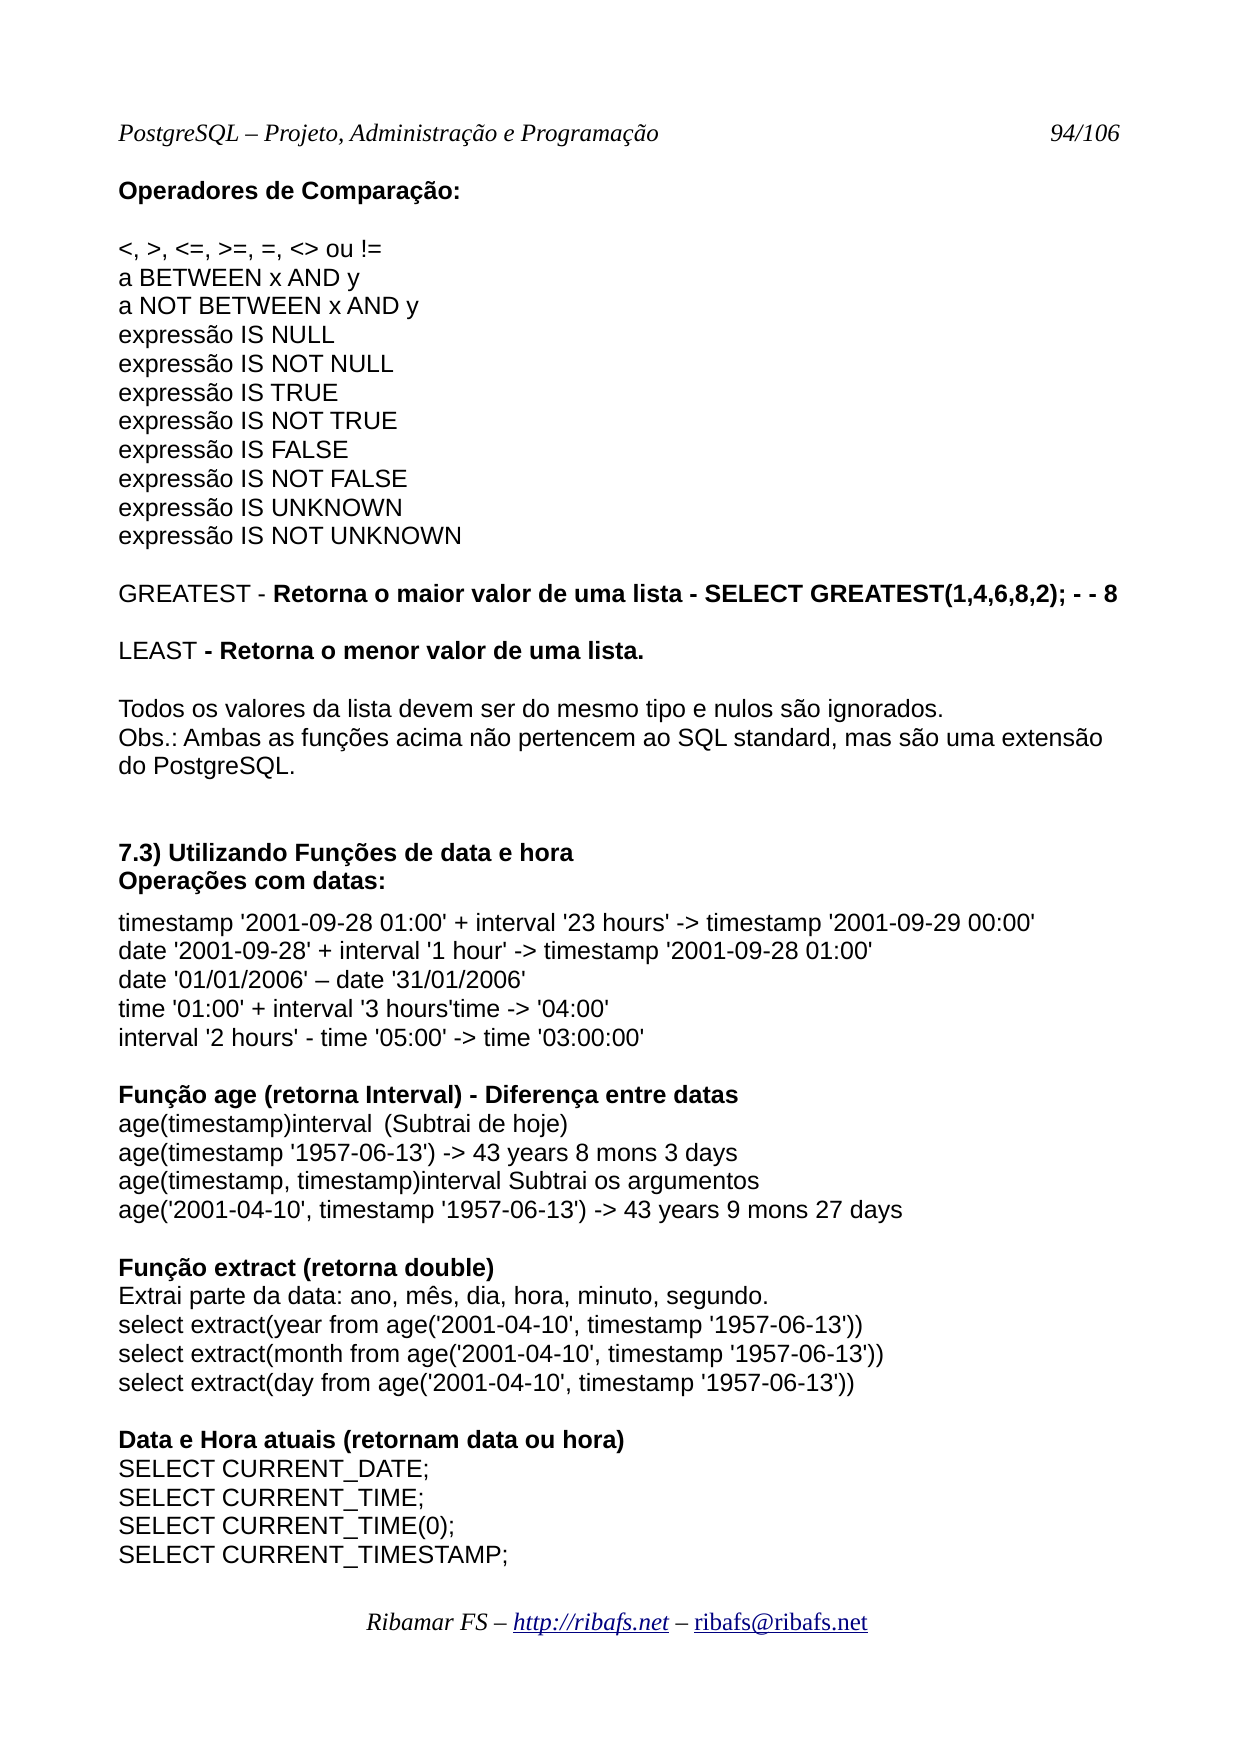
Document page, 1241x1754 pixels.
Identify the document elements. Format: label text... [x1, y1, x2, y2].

text expressão IS NOT NULL [118, 349, 1122, 378]
text expressão IS UNKNOWN [118, 493, 1122, 521]
text Função age (retorna Interval) - Diferença entre datas [118, 1080, 1122, 1109]
text LEAST - Retorna o menor valor de uma lista. [118, 636, 1122, 665]
text 7.3) Utilizando Funções de data e hora Operações com datas: [118, 838, 1122, 895]
text GREATEST - Retorna o maior valor de uma lista - SELECT GREATEST(1,4,6,8,2); - - 8 [118, 579, 1122, 608]
text Função extract (retorna double) [118, 1253, 1122, 1281]
text time '01:00' + interval '3 hours'time -> '04:00' [118, 994, 1122, 1023]
text select extract(month from age('2001-04-10', timestamp '1957-06-13')) [118, 1339, 1122, 1368]
text expressão IS NOT FALSE [118, 464, 1122, 493]
text interval '2 hours' - time '05:00' -> time '03:00:00' [118, 1023, 1122, 1051]
text a NOT BETWEEN x AND y [118, 291, 1122, 320]
text Data e Hora atuais (retornam data ou hora) [118, 1425, 1122, 1454]
text expressão IS NULL [118, 320, 1122, 349]
text expressão IS NOT TRUE [118, 406, 1122, 435]
text age(timestamp, timestamp)interval Subtrai os argumentos [118, 1166, 1122, 1195]
text select extract(day from age('2001-04-10', timestamp '1957-06-13')) [118, 1368, 1122, 1396]
text a BETWEEN x AND y [118, 263, 1122, 291]
text expressão IS FALSE [118, 435, 1122, 464]
text SELECT CURRENT_TIME; [118, 1483, 1122, 1511]
text age(timestamp '1957-06-13') -> 43 years 8 mons 3 days [118, 1138, 1122, 1166]
text SELECT CURRENT_TIMESTAMP; [118, 1540, 1122, 1569]
text expressão IS TRUE [118, 378, 1122, 406]
text Extrai parte da data: ano, mês, dia, hora, minuto, segundo. [118, 1281, 1122, 1310]
text SELECT CURRENT_TIME(0); [118, 1511, 1122, 1540]
text age('2001-04-10', timestamp '1957-06-13') -> 43 years 9 mons 27 days [118, 1195, 1122, 1224]
text timestamp '2001-09-28 01:00' + interval '23 hours' -> timestamp '2001-09-29 00:00' [118, 908, 1122, 936]
text age(timestamp)interval (Subtrai de hoje) [118, 1109, 1122, 1138]
text <, >, <=, >=, =, <> ou != [118, 234, 1122, 263]
text expressão IS NOT UNKNOWN [118, 521, 1122, 550]
text Operadores de Comparação: [118, 176, 1122, 205]
text date '2001-09-28' + interval '1 hour' -> timestamp '2001-09-28 01:00' [118, 936, 1122, 965]
text select extract(year from age('2001-04-10', timestamp '1957-06-13')) [118, 1310, 1122, 1339]
text Todos os valores da lista devem ser do mesmo tipo e nulos são ignorados. [118, 694, 1122, 723]
text SELECT CURRENT_DATE; [118, 1454, 1122, 1483]
text Obs.: Ambas as funções acima não pertencem ao SQL standard, mas são uma extensão do PostgreSQL. [118, 723, 1122, 780]
text date '01/01/2006' – date '31/01/2006' [118, 965, 1122, 994]
